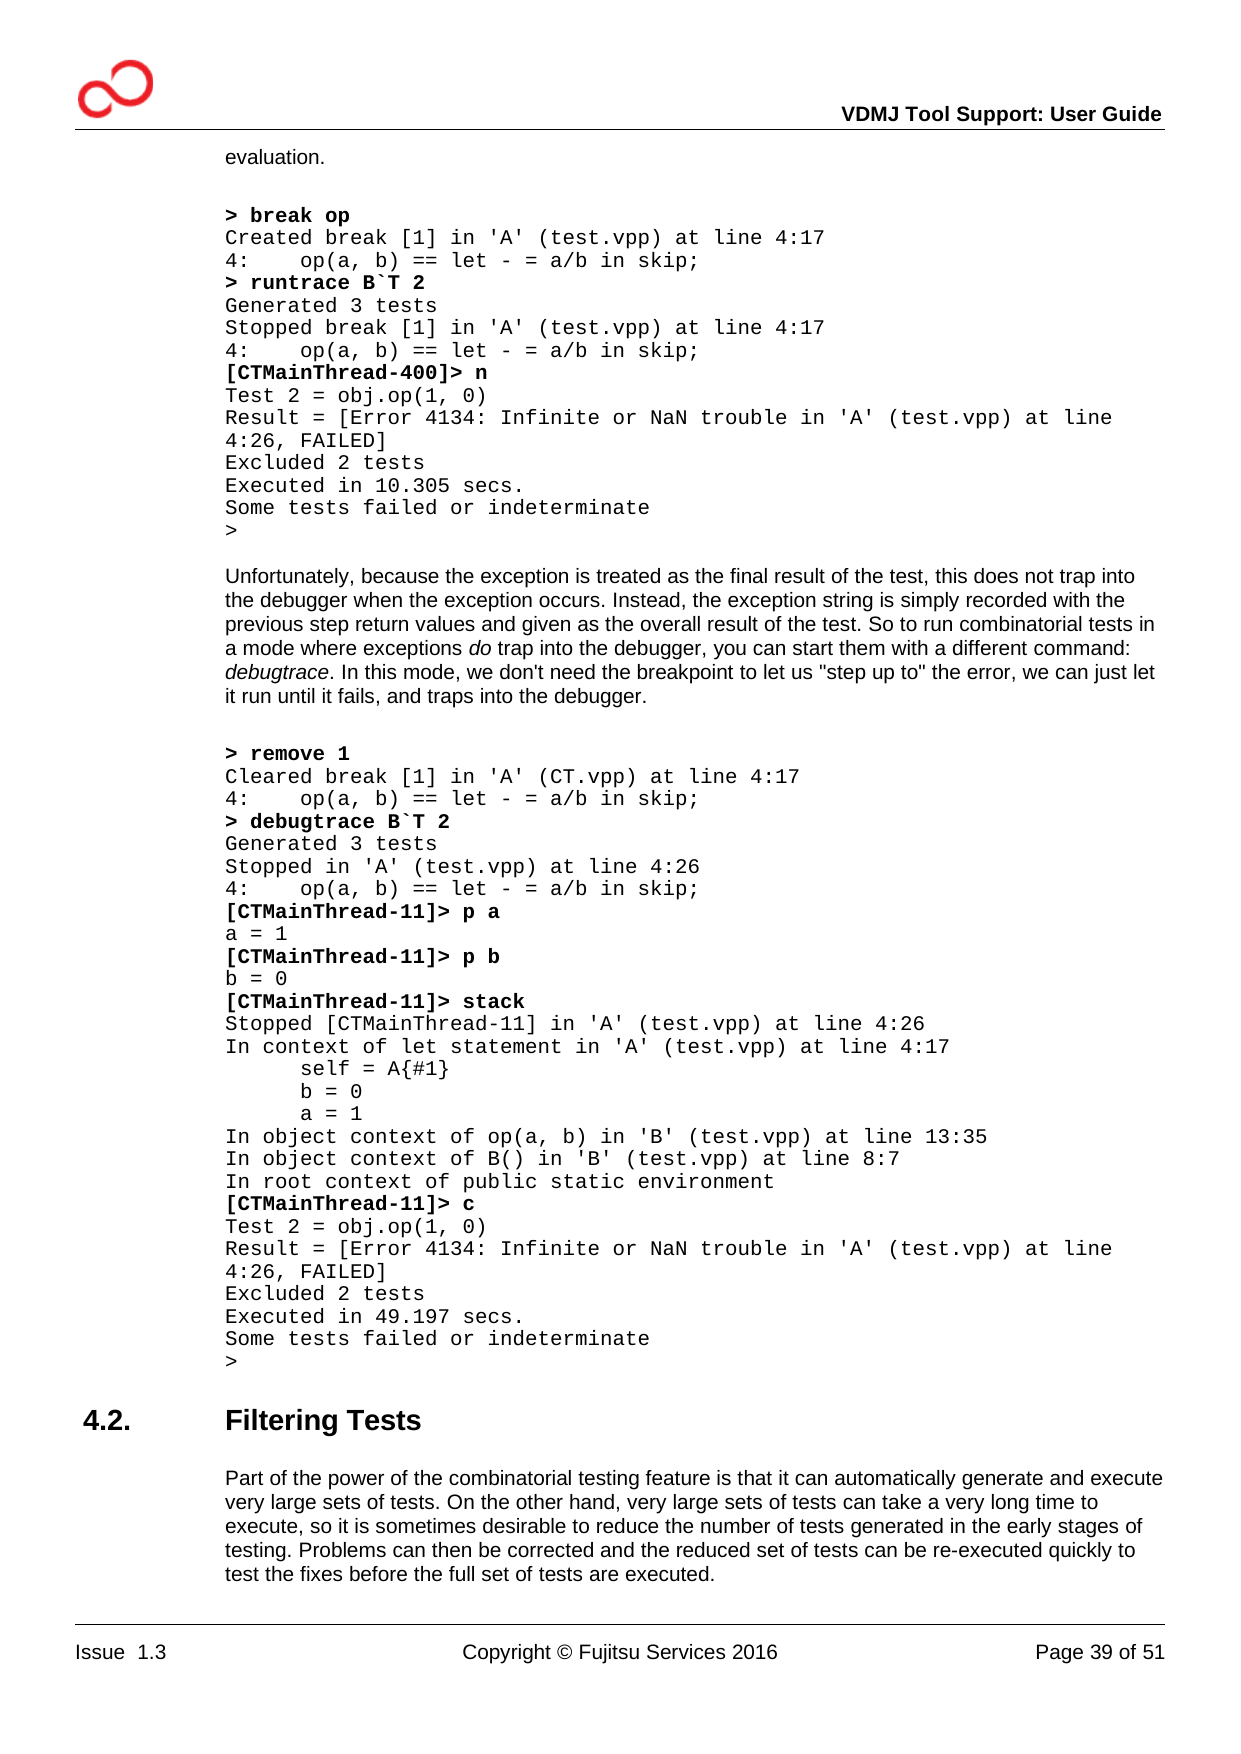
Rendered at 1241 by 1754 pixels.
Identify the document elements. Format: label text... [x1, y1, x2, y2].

text Executed in 10.305 secs. [225, 474, 1165, 497]
text self = A{#1} [225, 1058, 1165, 1080]
picture [78, 52, 153, 128]
text Generated 3 tests [225, 294, 1165, 317]
text > runtrace B`T 2 [225, 272, 1165, 294]
text > debugtrace B`T 2 [225, 810, 1165, 833]
text Result = [Error 4134: Infinite or NaN trouble in 'A' (test.vpp) at line 4:26, FAILED] [225, 1238, 1165, 1283]
text Excluded 2 tests [225, 452, 1165, 474]
text Unfortunately, because the exception is treated as the final result of the test, this does not trap into the debugger when the exception occurs. Instead, the exception string is simply recorded with the previous step return values and given as the overall result of the test. So to run combinatorial tests in a mode where exceptions do trap into the debugger, you can start them with a different command: debugtrace. In this mode, we don't need the breakpoint to let us "step up to" the error, we can just let it run until it fails, and traps into the debugger. [225, 564, 1165, 708]
text Some tests failed or indeterminate [225, 1328, 1165, 1350]
text b = 0 [225, 1080, 1165, 1103]
text In context of let statement in 'A' (test.vpp) at line 4:17 [225, 1035, 1165, 1058]
text [CTMainThread-11]> p b [225, 945, 1165, 968]
text a = 1 [225, 1103, 1165, 1125]
text > break op [225, 204, 1165, 227]
text Test 2 = obj.op(1, 0) [225, 384, 1165, 407]
text > remove 1 [225, 743, 1165, 765]
text [CTMainThread-11]> stack [225, 990, 1165, 1013]
text In object context of op(a, b) in 'B' (test.vpp) at line 13:35 [225, 1125, 1165, 1148]
text Stopped [CTMainThread-11] in 'A' (test.vpp) at line 4:26 [225, 1013, 1165, 1035]
text Executed in 49.197 secs. [225, 1305, 1165, 1328]
text b = 0 [225, 968, 1165, 990]
subtitle Filtering Tests [75, 1403, 1165, 1436]
text Generated 3 tests [225, 833, 1165, 855]
text Stopped in 'A' (test.vpp) at line 4:26 [225, 855, 1165, 878]
text Created break [1] in 'A' (test.vpp) at line 4:17 [225, 227, 1165, 249]
text > [225, 1350, 1165, 1373]
text 4: op(a, b) == let - = a/b in skip; [225, 339, 1165, 362]
text 4: op(a, b) == let - = a/b in skip; [225, 878, 1165, 900]
text [CTMainThread-11]> p a [225, 900, 1165, 923]
text evaluation. [225, 145, 1165, 169]
text Result = [Error 4134: Infinite or NaN trouble in 'A' (test.vpp) at line 4:26, FAILED] [225, 407, 1165, 452]
text In object context of B() in 'B' (test.vpp) at line 8:7 [225, 1148, 1165, 1170]
text Part of the power of the combinatorial testing feature is that it can automatically generate and execute very large sets of tests. On the other hand, very large sets of tests can take a very long time to execute, so it is sometimes desirable to reduce the number of tests generated in the early stages of testing. Problems can then be corrected and the reduced set of tests can be re-executed quickly to test the fixes before the full set of tests are executed. [225, 1466, 1165, 1586]
text Cleared break [1] in 'A' (CT.vpp) at line 4:17 [225, 765, 1165, 788]
text Excluded 2 tests [225, 1283, 1165, 1305]
text In root context of public static environment [225, 1170, 1165, 1193]
text Some tests failed or indeterminate [225, 497, 1165, 519]
text Test 2 = obj.op(1, 0) [225, 1215, 1165, 1238]
text 4: op(a, b) == let - = a/b in skip; [225, 249, 1165, 272]
text > [225, 519, 1165, 542]
text [CTMainThread-400]> n [225, 362, 1165, 384]
text a = 1 [225, 923, 1165, 945]
text [CTMainThread-11]> c [225, 1193, 1165, 1215]
text Stopped break [1] in 'A' (test.vpp) at line 4:17 [225, 317, 1165, 339]
text 4: op(a, b) == let - = a/b in skip; [225, 788, 1165, 810]
